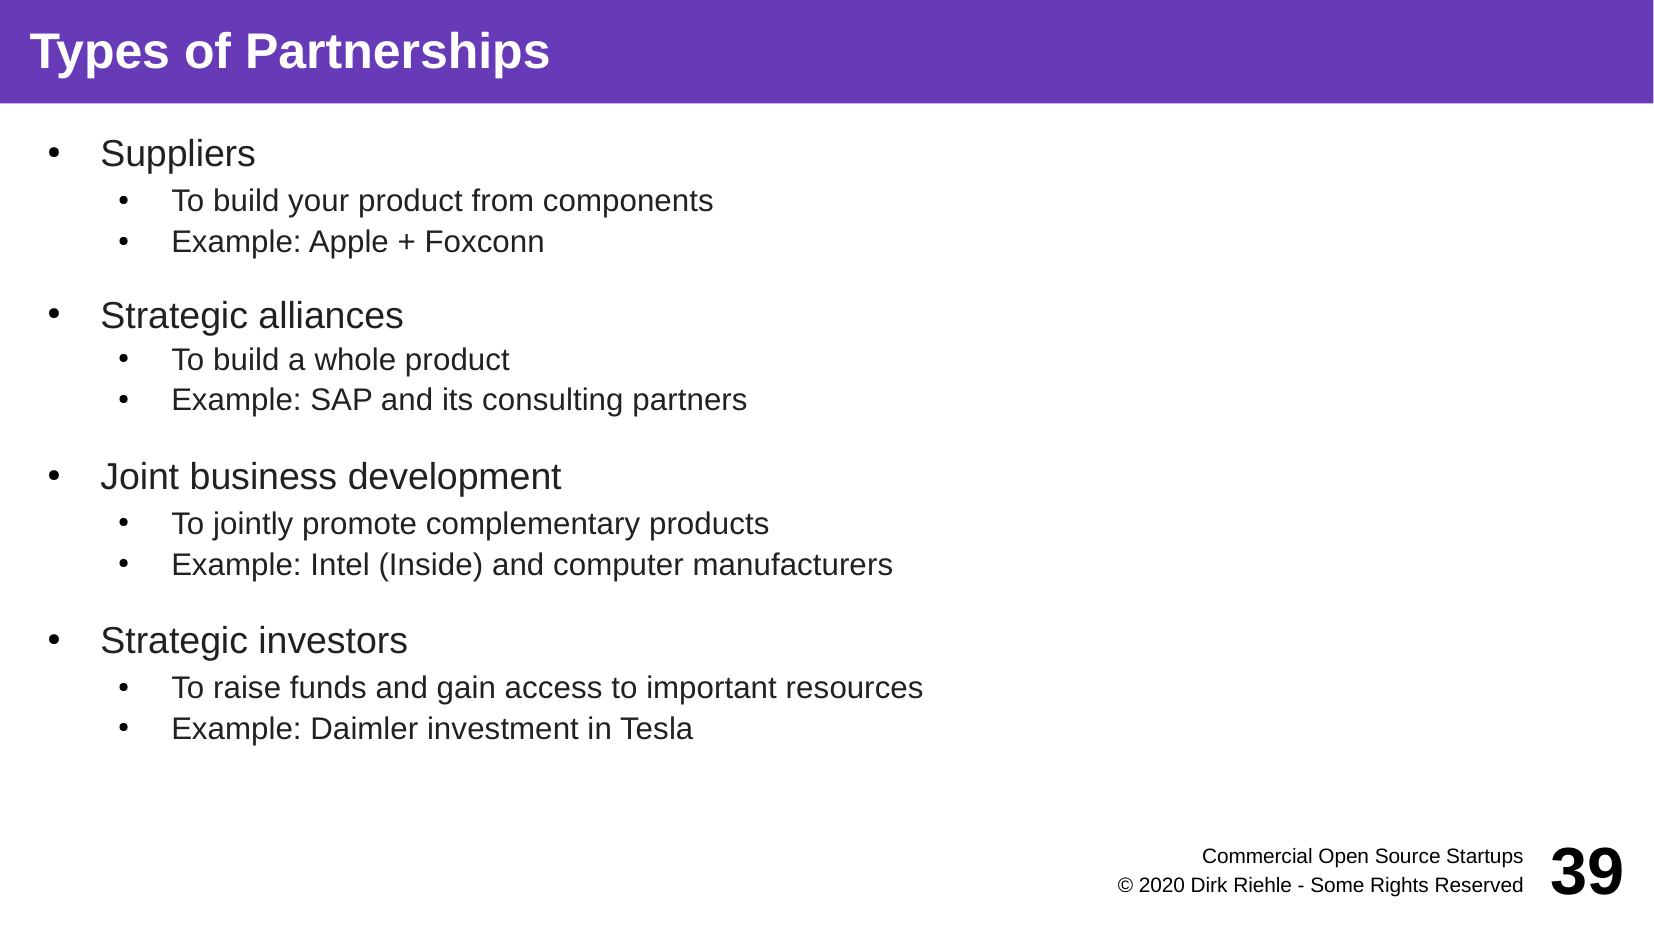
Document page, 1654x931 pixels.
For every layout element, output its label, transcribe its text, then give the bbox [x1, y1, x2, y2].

list Suppliers To build your product from components Example: Apple + Foxconn Strategic alliances To build a whole product Example: SAP and its consulting partners Joint business development To jointly promote complementary products Example: Intel (Inside) and computer manufacturers Strategic investors To raise funds and gain access to important resources Example: Daimler investment in Tesla [29, 132, 1625, 813]
title Types of Partnerships [0, 0, 1654, 104]
